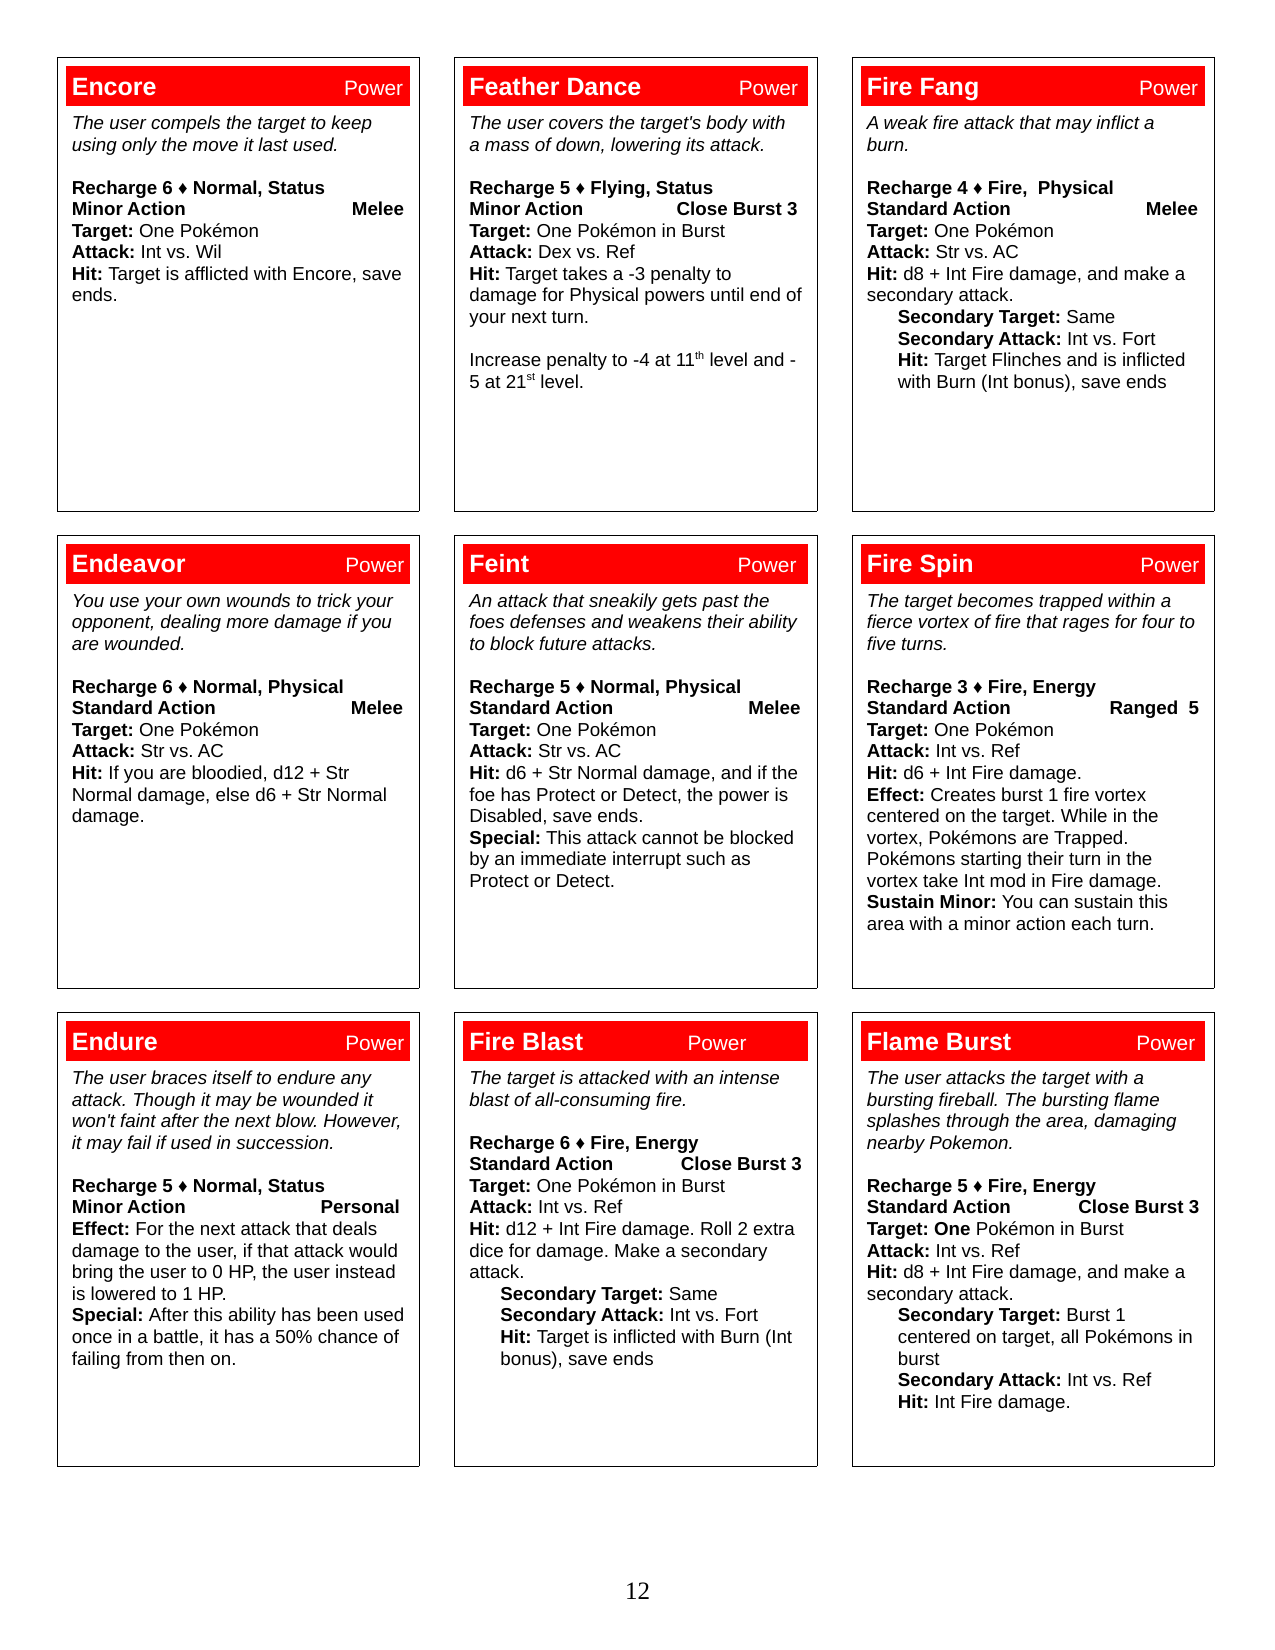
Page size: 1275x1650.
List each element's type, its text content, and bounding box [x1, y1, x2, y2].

table_header Fire Blast Power [463, 1021, 808, 1061]
table_cell A weak fire attack that may inflict a burn. Recharge 4 ♦ Fire, Physical Standard Action Melee Target: One Pokémon Attack: Str vs. AC Hit: d8 + Int Fire damage, and make a secondary attack. Secondary Target: Same Secondary Attack: Int vs. Fort Hit: Target Flinches and is inflicted with Burn (Int bonus), save ends [861, 106, 1205, 419]
table_header Endure Power [66, 1021, 410, 1061]
table_cell An attack that sneakily gets past the foes defenses and weakens their ability to block future attacks. Recharge 5 ♦ Normal, Physical Standard Action Melee Target: One Pokémon Attack: Str vs. AC Hit: d6 + Str Normal damage, and if the foe has Protect or Detect, the power is Disabled, save ends. Special: This attack cannot be blocked by an immediate interrupt such as Protect or Detect. [463, 584, 808, 897]
table_cell The user covers the target's body with a mass of down, lowering its attack. Recharge 5 ♦ Flying, Status Minor Action Close Burst 3 Target: One Pokémon in Burst Attack: Dex vs. Ref Hit: Target takes a -3 penalty to damage for Physical powers until end of your next turn. Increase penalty to -4 at 11th level and -5 at 21st level. [463, 106, 808, 398]
table_header Endeavor Power [66, 544, 410, 584]
table_cell The user braces itself to endure any attack. Though it may be wounded it won't faint after the next blow. However, it may fail if used in succession. Recharge 5 ♦ Normal, Status Minor Action Personal Effect: For the next attack that deals damage to the user, if that attack would bring the user to 0 HP, the user instead is lowered to 1 HP. Special: After this ability has been used once in a battle, it has a 50% chance of failing from then on. [66, 1061, 410, 1374]
table_header Encore Power [66, 66, 410, 106]
table_cell The user compels the target to keep using only the move it last used. Recharge 6 ♦ Normal, Status Minor Action Melee Target: One Pokémon Attack: Int vs. Wil Hit: Target is afflicted with Encore, save ends. [66, 106, 410, 312]
table_header Fire Fang Power [861, 66, 1205, 106]
table_cell The target becomes trapped within a fierce vortex of fire that rages for four to five turns. Recharge 3 ♦ Fire, Energy Standard Action Ranged 5 Target: One Pokémon Attack: Int vs. Ref Hit: d6 + Int Fire damage. Effect: Creates burst 1 fire vortex centered on the target. While in the vortex, Pokémons are Trapped. Pokémons starting their turn in the vortex take Int mod in Fire damage. Sustain Minor: You can sustain this area with a minor action each turn. [861, 584, 1205, 940]
table_cell The target is attacked with an intense blast of all-consuming fire. Recharge 6 ♦ Fire, Energy Standard Action Close Burst 3 Target: One Pokémon in Burst Attack: Int vs. Ref Hit: d12 + Int Fire damage. Roll 2 extra dice for damage. Make a secondary attack. Secondary Target: Same Secondary Attack: Int vs. Fort Hit: Target is inflicted with Burn (Int bonus), save ends [463, 1061, 808, 1396]
table_cell You use your own wounds to trick your opponent, dealing more damage if you are wounded. Recharge 6 ♦ Normal, Physical Standard Action Melee Target: One Pokémon Attack: Str vs. AC Hit: If you are bloodied, d12 + Str Normal damage, else d6 + Str Normal damage. [66, 584, 410, 832]
table_header Flame Burst Power [861, 1021, 1205, 1061]
table_header Feint Power [463, 544, 808, 584]
table_header Fire Spin Power [861, 544, 1205, 584]
table_header Feather Dance Power [463, 66, 808, 106]
table_cell The user attacks the target with a bursting fireball. The bursting flame splashes through the area, damaging nearby Pokemon. Recharge 5 ♦ Fire, Energy Standard Action Close Burst 3 Target: One Pokémon in Burst Attack: Int vs. Ref Hit: d8 + Int Fire damage, and make a secondary attack. Secondary Target: Burst 1 centered on target, all Pokémons in burst Secondary Attack: Int vs. Ref Hit: Int Fire damage. [861, 1061, 1205, 1418]
